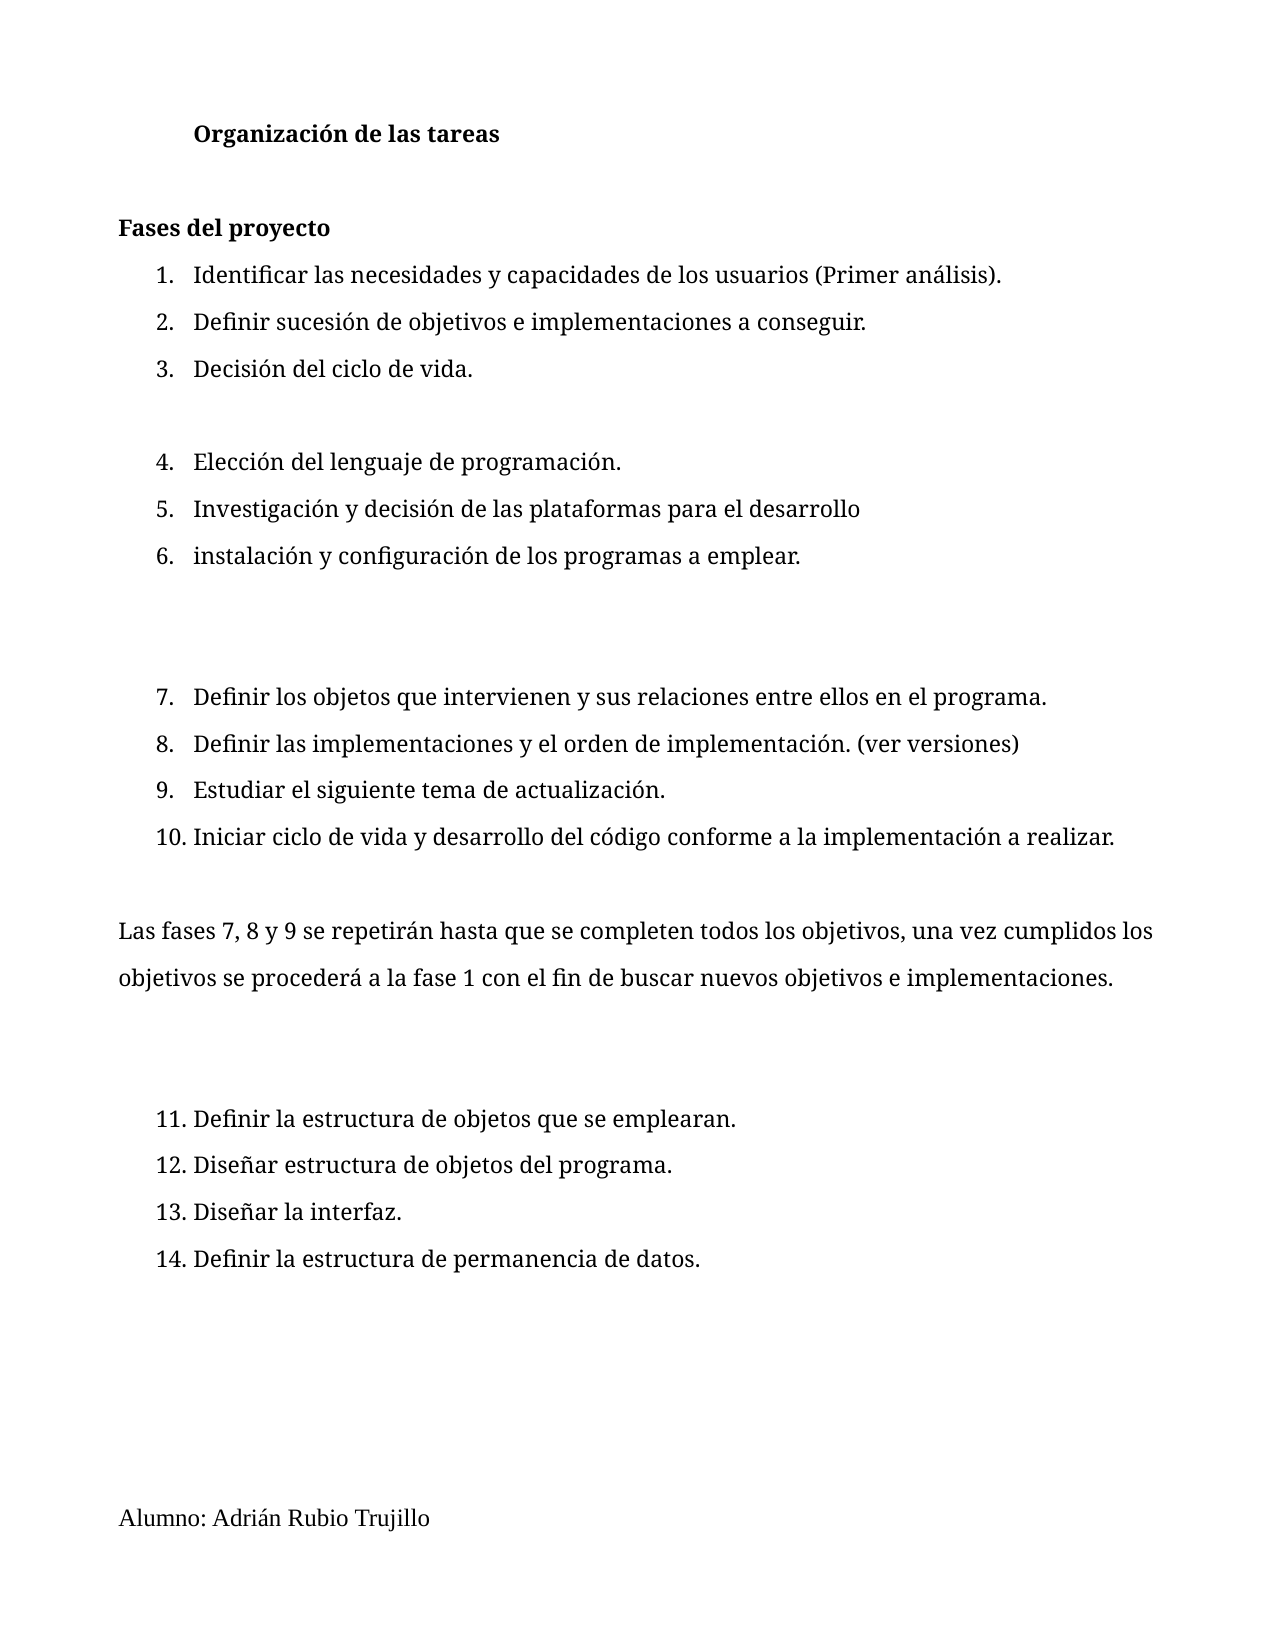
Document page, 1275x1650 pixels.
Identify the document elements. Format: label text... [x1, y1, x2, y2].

list Definir las implementaciones y el orden de implementación. (ver versiones) [156, 727, 1157, 759]
text Las fases 7, 8 y 9 se repetirán hasta que se completen todos los objetivos, una vez cumplidos los objetivos se procederá a la fase 1 con el fin de buscar nuevos objetivos e implementaciones. [118, 915, 1157, 993]
list Diseñar la interfaz. [156, 1196, 1157, 1227]
list Decisión del ciclo de vida. [156, 352, 1157, 384]
list instalación y configuración de los programas a emplear. [156, 540, 1157, 571]
list Diseñar estructura de objetos del programa. [156, 1149, 1157, 1181]
list Estudiar el siguiente tema de actualización. [156, 774, 1157, 806]
list Definir la estructura de objetos que se emplearan. [156, 1102, 1157, 1134]
list Iniciar ciclo de vida y desarrollo del código conforme a la implementación a realizar. [156, 821, 1157, 852]
list Investigación y decisión de las plataformas para el desarrollo [156, 493, 1157, 524]
list Definir la estructura de permanencia de datos. [156, 1243, 1157, 1274]
list Definir los objetos que intervienen y sus relaciones entre ellos en el programa. [156, 681, 1157, 712]
text Fases del proyecto [118, 212, 1157, 243]
list Elección del lenguaje de programación. [156, 446, 1157, 477]
text Organización de las tareas [118, 118, 1157, 149]
list Identificar las necesidades y capacidades de los usuarios (Primer análisis). [156, 259, 1157, 290]
list Definir sucesión de objetivos e implementaciones a conseguir. [156, 306, 1157, 337]
